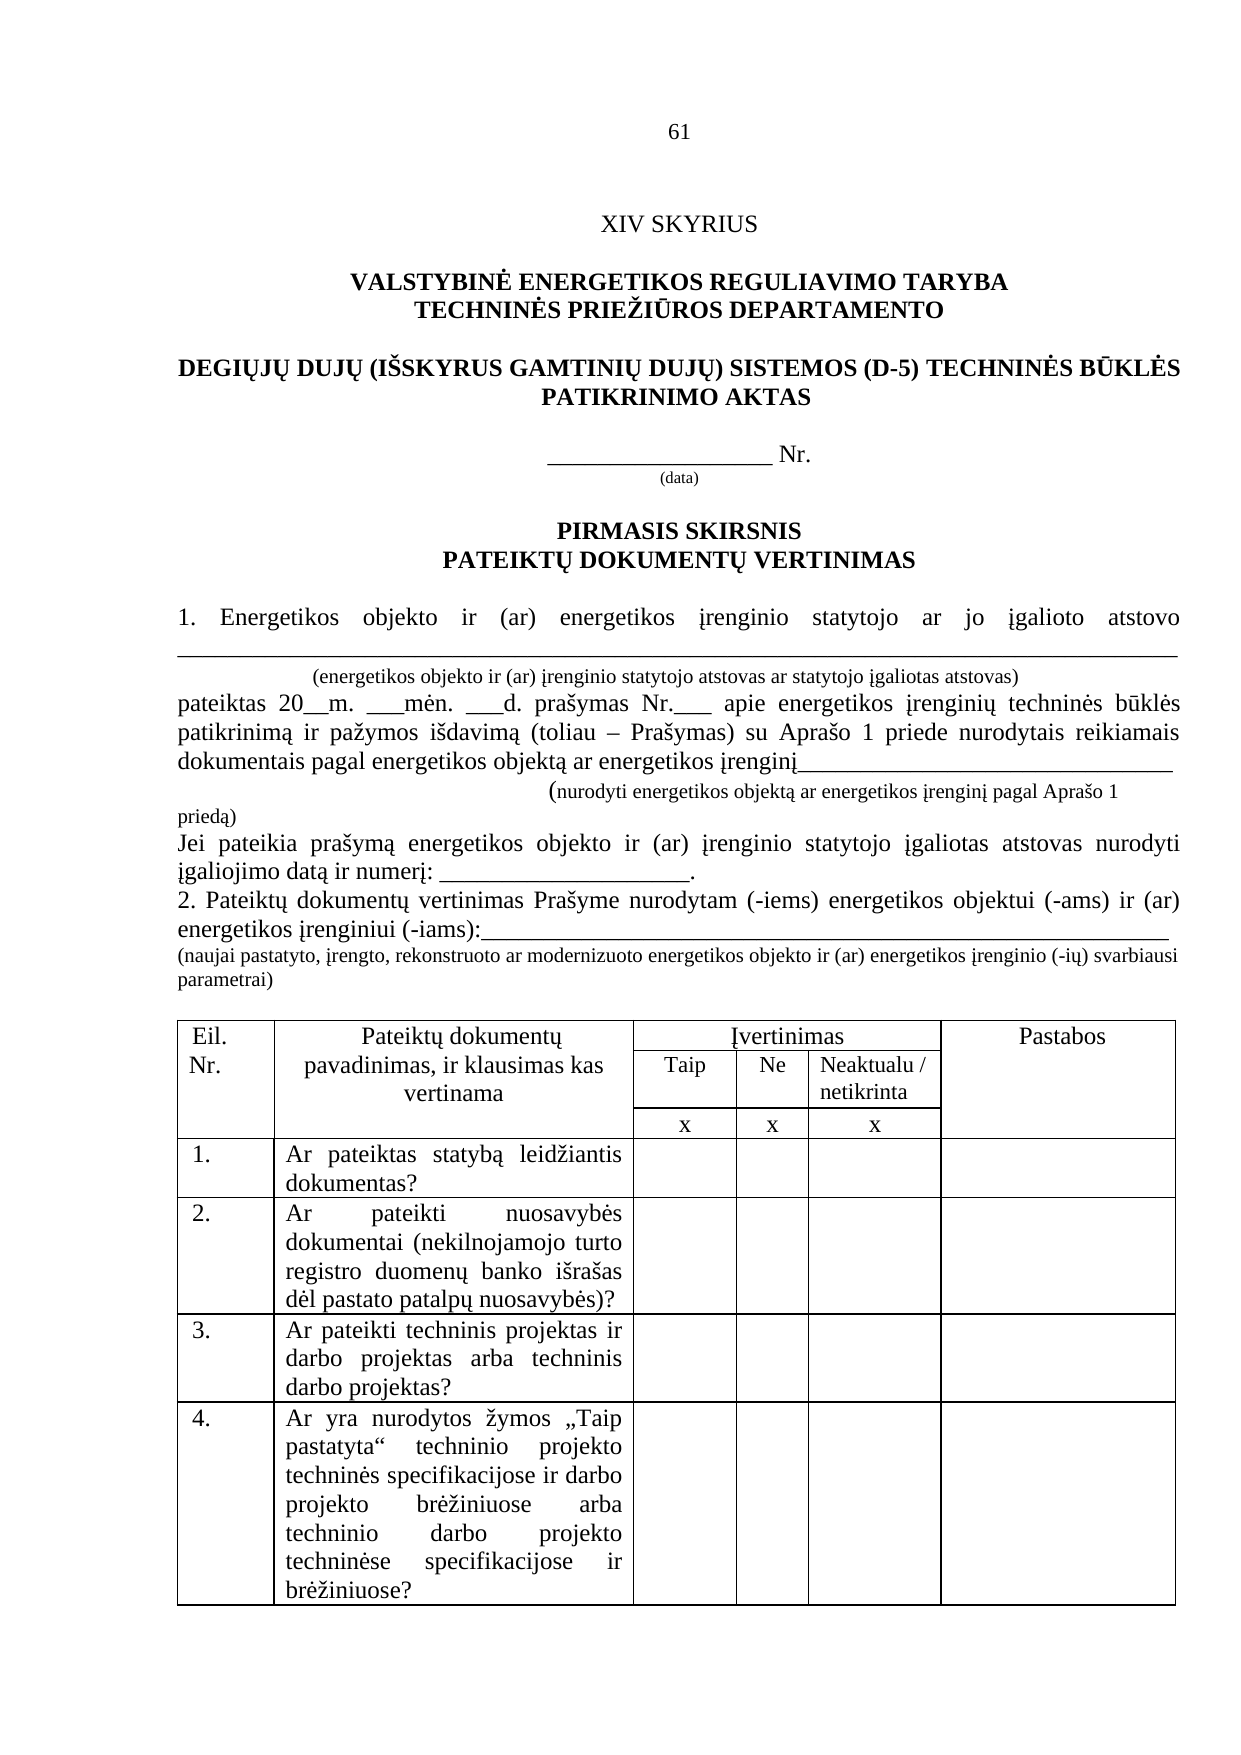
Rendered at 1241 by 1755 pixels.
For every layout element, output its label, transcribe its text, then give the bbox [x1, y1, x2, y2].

table_cell [809, 1139, 940, 1197]
table_cell 3. [178, 1315, 273, 1401]
table_cell [737, 1403, 808, 1604]
table_cell Ar pateikti techninis projektas ir darbo projektas arba techninis darbo projektas? [275, 1315, 633, 1401]
table_cell [634, 1139, 736, 1197]
table_cell x [737, 1109, 808, 1138]
text Jei pateikia prašymą energetikos objekto ir (ar) įrenginio statytojo įgaliotas atstovas nurodyti įgaliojimo datą ir numerį: ____________________. [177, 828, 1181, 885]
text DEGIŲJŲ DUJŲ (IŠSKYRUS GAMTINIŲ DUJŲ) SISTEMOS (D-5) TECHNINĖS BŪKLĖS PATIKRINIMO AKTAS [177, 353, 1181, 411]
table_cell Ar pateikti nuosavybės dokumentai (nekilnojamojo turto registro duomenų banko išrašas dėl pastato patalpų nuosavybės)? [275, 1198, 633, 1313]
table_cell [942, 1139, 1175, 1197]
text PATEIKTŲ DOKUMENTŲ VERTINIMAS [177, 545, 1181, 573]
table_header Pastabos [942, 1021, 1175, 1138]
text (naujai pastatyto, įrengto, rekonstruoto ar modernizuoto energetikos objekto ir (ar) energetikos įrenginio (-ių) svarbiausi parametrai) [177, 943, 1181, 991]
table_cell [809, 1315, 940, 1401]
table_cell Ar pateiktas statybą leidžiantis dokumentas? [275, 1139, 633, 1197]
text XIV SKYRIUS [177, 209, 1181, 238]
table_cell [809, 1403, 940, 1604]
table_cell [942, 1403, 1175, 1604]
table_cell [809, 1198, 940, 1313]
table_cell 1. [178, 1139, 273, 1197]
table_header Įvertinimas [634, 1021, 940, 1050]
table_cell [737, 1139, 808, 1197]
table_cell 2. [178, 1198, 273, 1313]
table_cell x [634, 1109, 736, 1138]
table_cell [942, 1198, 1175, 1313]
table_cell Neaktualu /netikrinta [809, 1051, 940, 1107]
table_cell [634, 1403, 736, 1604]
table_cell [942, 1315, 1175, 1401]
table_cell x [809, 1109, 940, 1138]
table_header Pateiktų dokumentų pavadinimas, ir klausimas kas vertinama [275, 1021, 633, 1107]
table_cell [275, 1107, 633, 1138]
table_cell [634, 1198, 736, 1313]
table_cell 4. [178, 1403, 273, 1604]
table_cell Taip [634, 1051, 736, 1107]
table_cell Ar yra nurodytos žymos „Taip pastatyta“ techninio projekto techninės specifikacijose ir darbo projekto brėžiniuose arba techninio darbo projekto techninėse specifikacijose ir brėžiniuose? [275, 1403, 633, 1604]
table_cell [737, 1315, 808, 1401]
text (data) [177, 468, 1181, 487]
table_cell Ne [737, 1051, 808, 1107]
text VALSTYBINĖ ENERGETIKOS REGULIAVIMO TARYBA [177, 267, 1181, 296]
text pateiktas 20__m. ___mėn. ___d. prašymas Nr.___ apie energetikos įrenginių techninės būklės patikrinimą ir pažymos išdavimą (toliau – Prašymas) su Aprašo 1 priede nurodytais reikiamais dokumentais pagal energetikos objektą ar energetikos įrenginį______________________________ [177, 688, 1181, 775]
text TECHNINĖS PRIEŽIŪROS DEPARTAMENTO [177, 296, 1181, 324]
text PIRMASIS SKIRSNIS [177, 516, 1181, 545]
table_cell [634, 1315, 736, 1401]
text 1. Energetikos objekto ir (ar) energetikos įrenginio statytojo ar jo įgalioto atstovo ________________________________________________________________________________ (energetikos objekto ir (ar) įrenginio statytojo atstovas ar statytojo įgaliotas atstovas) [177, 602, 1181, 688]
text 2. Pateiktų dokumentų vertinimas Prašyme nurodytam (-iems) energetikos objektui (-ams) ir (ar) energetikos įrenginiui (-iams):_______________________________________________________ [177, 885, 1181, 943]
text __________________ Nr. [177, 439, 1181, 468]
text (nurodyti energetikos objektą ar energetikos įrenginį pagal Aprašo 1 priedą) [177, 775, 1181, 828]
table_header Eil. Nr. [178, 1021, 274, 1138]
table_cell [737, 1198, 808, 1313]
